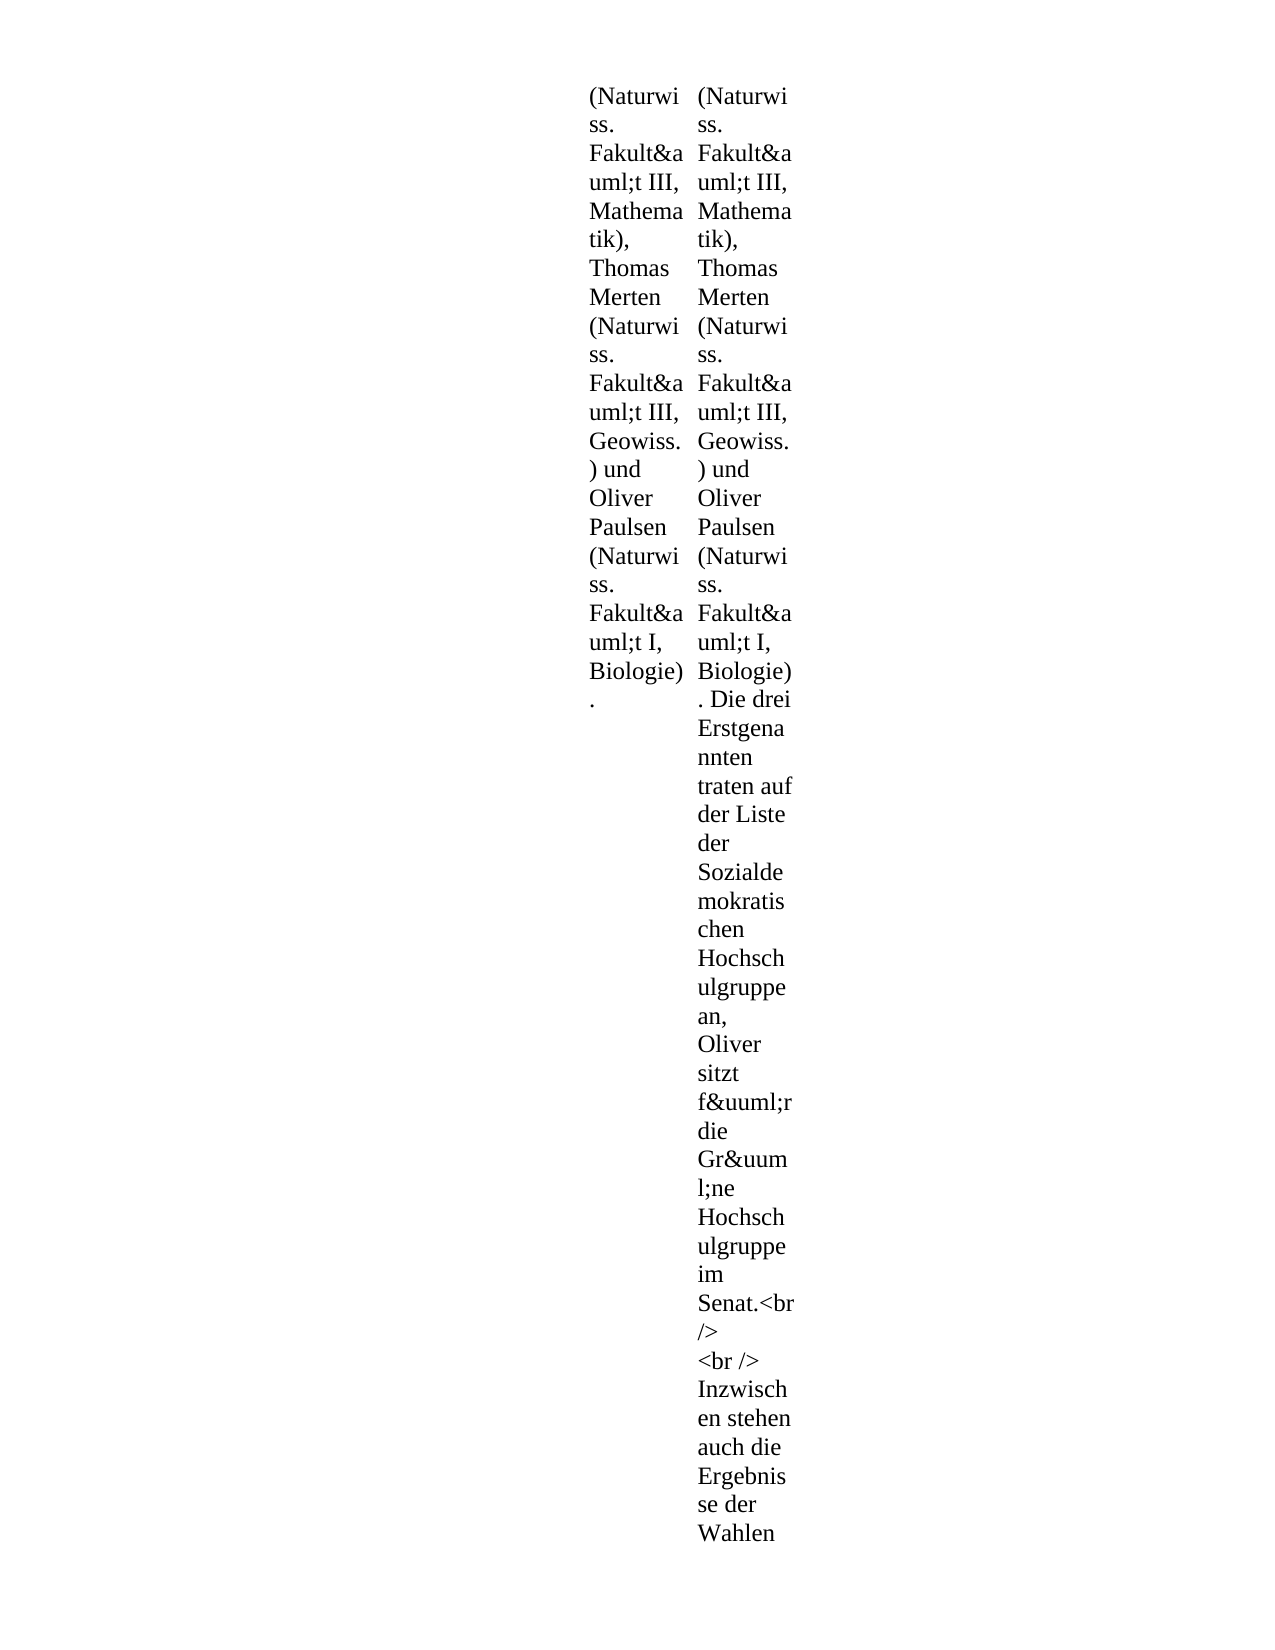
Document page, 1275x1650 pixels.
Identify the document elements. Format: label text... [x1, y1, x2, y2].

table_cell (Naturwiss. Fakult&auml;t III, Mathematik), Thomas Merten (Naturwiss. Fakult&auml;t III, Geowiss.) und Oliver Paulsen (Naturwiss. Fakult&auml;t I, Biologie). [583, 75, 692, 1553]
table_cell [150, 75, 258, 1553]
table_cell [367, 75, 475, 1553]
table_cell [908, 75, 1017, 1553]
table_cell [258, 75, 367, 1553]
table_cell (Naturwiss. Fakult&auml;t III, Mathematik), Thomas Merten (Naturwiss. Fakult&auml;t III, Geowiss.) und Oliver Paulsen (Naturwiss. Fakult&auml;t I, Biologie). Die drei Erstgenannten traten auf der Liste der Sozialdemokratischen Hochschulgruppe an, Oliver sitzt f&uuml;r die Gr&uuml;ne Hochschulgruppe im Senat.<br /> <br /> Inzwischen stehen auch die Ergebnisse der Wahlen [692, 75, 800, 1553]
table_cell [475, 75, 583, 1553]
table_cell [1017, 75, 1125, 1553]
table_cell [800, 75, 908, 1553]
